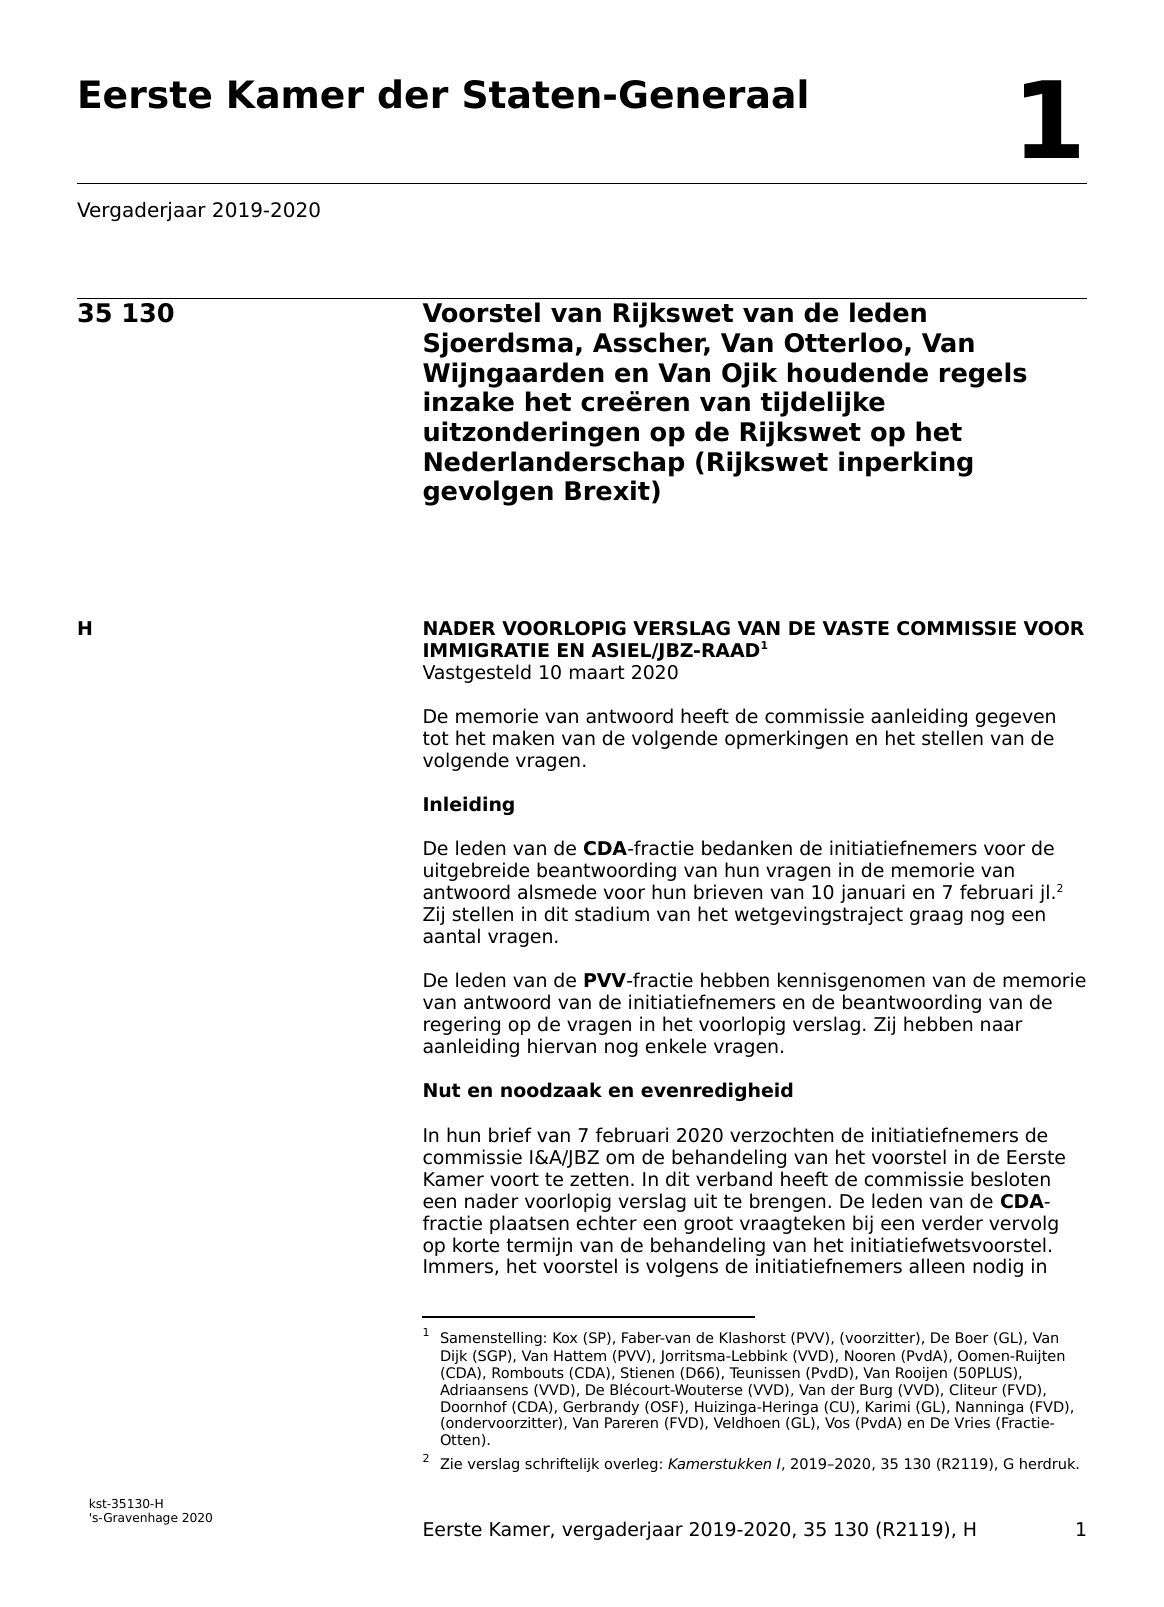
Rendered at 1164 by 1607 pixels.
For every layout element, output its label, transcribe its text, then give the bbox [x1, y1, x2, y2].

text Samenstelling: Kox (SP), Faber-van de Klashorst (PVV), (voorzitter), De Boer (GL), Van Dijk (SGP), Van Hattem (PVV), Jorritsma-Lebbink (VVD), Nooren (PvdA), Oomen-Ruijten (CDA), Rombouts (CDA), Stienen (D66), Teunissen (PvdD), Van Rooijen (50PLUS), Adriaansens (VVD), De Blécourt-Wouterse (VVD), Van der Burg (VVD), Cliteur (FVD), Doornhof (CDA), Gerbrandy (OSF), Huizinga-Heringa (CU), Karimi (GL), Nanninga (FVD), (ondervoorzitter), Van Pareren (FVD), Veldhoen (GL), Vos (PvdA) en De Vries (Fractie-Otten). [422, 1326, 1087, 1449]
table_header 1 [886, 59, 1087, 183]
text De leden van de PVV-fractie hebben kennisgenomen van de memorie van antwoord van de initiatiefnemers en de beantwoording van de regering op de vragen in het voorlopig verslag. Zij hebben naar aanleiding hiervan nog enkele vragen. [422, 970, 1087, 1058]
table_header Eerste Kamer der Staten-Generaal [77, 59, 886, 183]
text In hun brief van 7 februari 2020 verzochten de initiatiefnemers de commissie I&A/JBZ om de behandeling van het voorstel in de Eerste Kamer voort te zetten. In dit verband heeft de commissie besloten een nader voorlopig verslag uit te brengen. De leden van de CDA-fractie plaatsen echter een groot vraagteken bij een verder vervolg op korte termijn van de behandeling van het initiatiefwetsvoorstel. Immers, het voorstel is volgens de initiatiefnemers alleen nodig in [422, 1124, 1087, 1278]
text De memorie van antwoord heeft de commissie aanleiding gegeven tot het maken van de volgende opmerkingen en het stellen van de volgende vragen. [422, 706, 1087, 772]
subtitle Inleiding [422, 794, 1087, 816]
table_cell Vergaderjaar 2019-2020 [77, 184, 1087, 298]
subtitle 35 130 Voorstel van Rijkswet van de leden Sjoerdsma, Asscher, Van Otterloo, Van Wijngaarden en Van Ojik houdende regels inzake het creëren van tijdelijke uitzonderingen op de Rijkswet op het Nederlanderschap (Rijkswet inperking gevolgen Brexit) [77, 299, 1087, 507]
subtitle H NADER VOORLOPIG VERSLAG VAN DE VASTE COMMISSIE VOOR IMMIGRATIE EN ASIEL/JBZ-RAAD [77, 618, 1087, 662]
text kst-35130-H [88, 1497, 323, 1511]
subtitle Nut en noodzaak en evenredigheid [422, 1080, 1087, 1102]
text 's-Gravenhage 2020 [88, 1511, 323, 1525]
text Vastgesteld 10 maart 2020 [422, 662, 1087, 684]
text De leden van de CDA-fractie bedanken de initiatiefnemers voor de uitgebreide beantwoording van hun vragen in de memorie van antwoord alsmede voor hun brieven van 10 januari en 7 februari jl. Zij stellen in dit stadium van het wetgevingstraject graag nog een aantal vragen. [422, 838, 1087, 948]
text Zie verslag schriftelijk overleg: Kamerstukken I, 2019–2020, 35 130 (R2119), G herdruk. [422, 1452, 1087, 1474]
